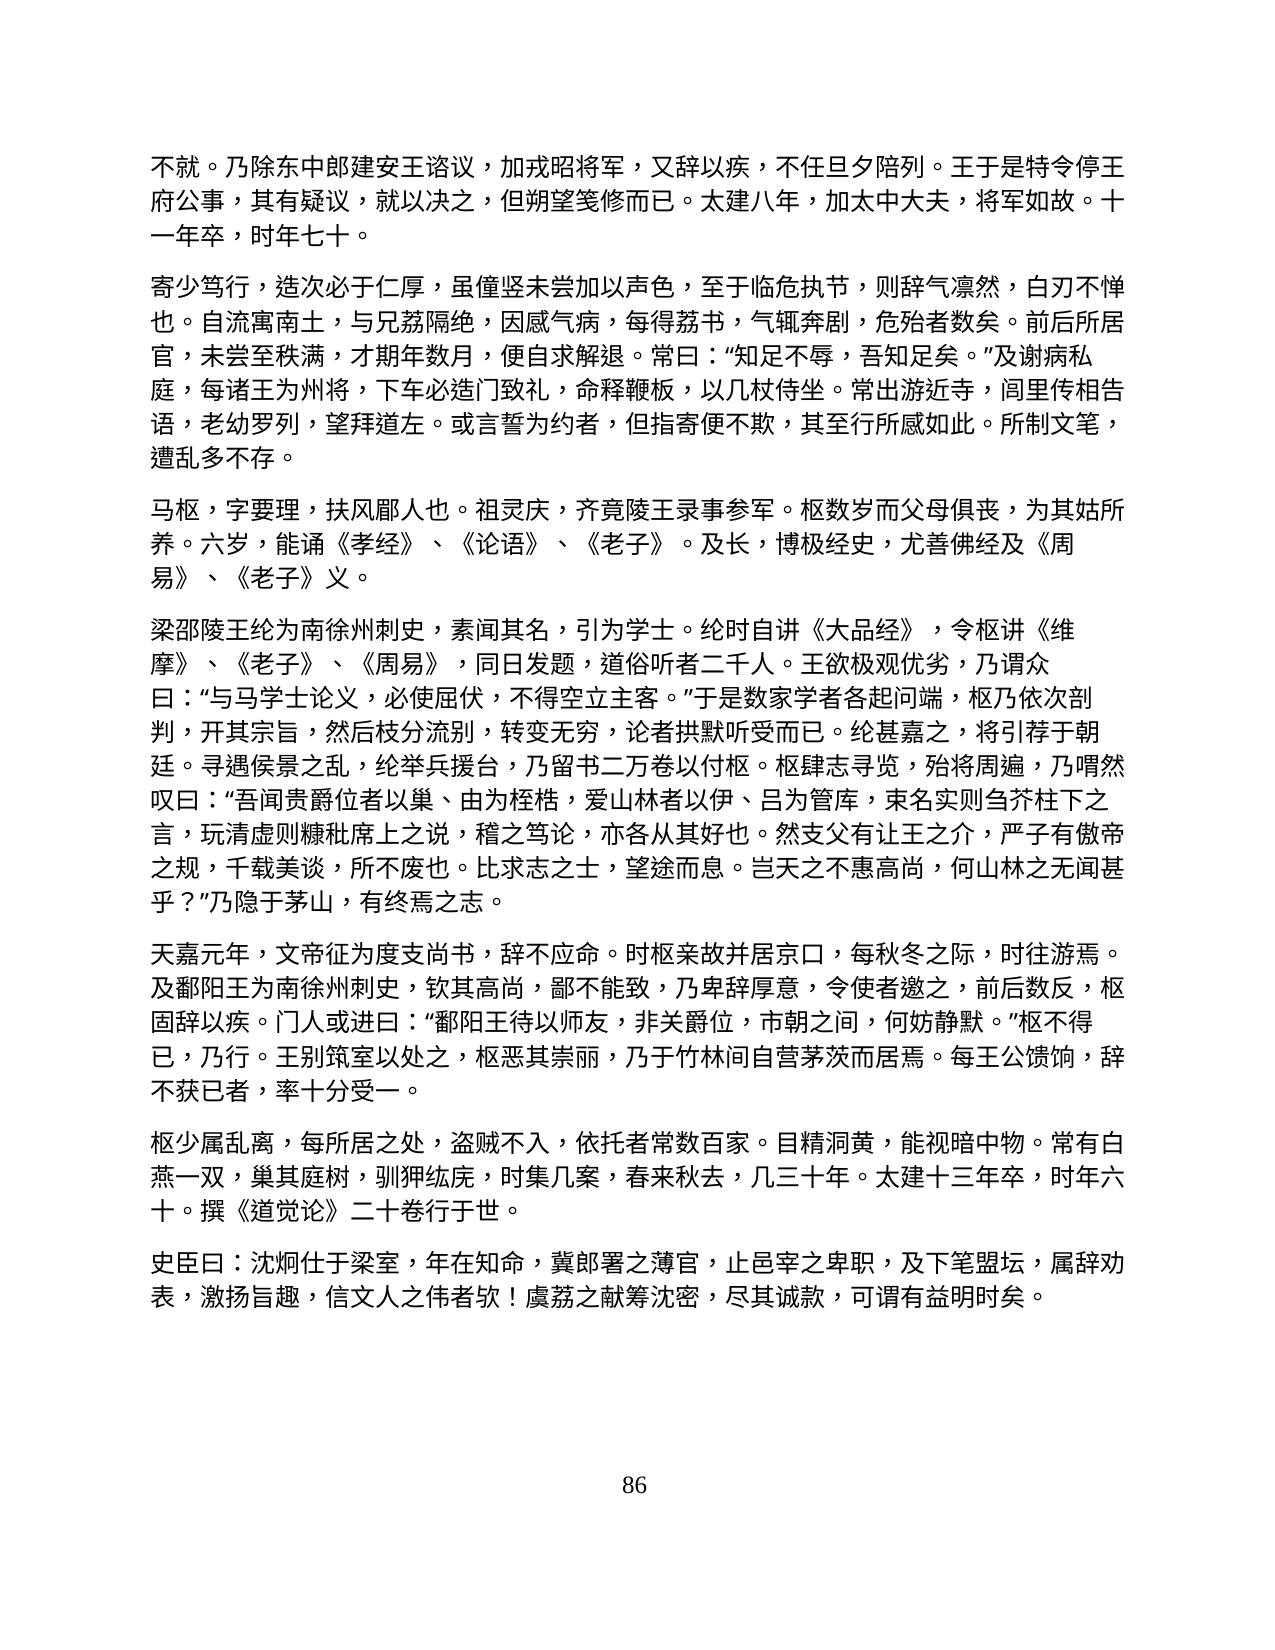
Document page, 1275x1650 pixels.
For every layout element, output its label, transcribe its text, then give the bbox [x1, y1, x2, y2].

text 枢少属乱离，每所居之处，盗贼不入，依托者常数百家。目精洞黄，能视暗中物。常有白燕一双，巢其庭树，驯狎纮庑，时集几案，春来秋去，几三十年。太建十三年卒，时年六十。撰《道觉论》二十卷行于世。 [150, 1125, 1125, 1227]
text 马枢，字要理，扶风郿人也。祖灵庆，齐竟陵王录事参军。枢数岁而父母俱丧，为其姑所养。六岁，能诵《孝经》、《论语》、《老子》。及长，博极经史，尤善佛经及《周易》、《老子》义。 [150, 492, 1125, 594]
text 梁邵陵王纶为南徐州刺史，素闻其名，引为学士。纶时自讲《大品经》，令枢讲《维摩》、《老子》、《周易》，同日发题，道俗听者二千人。王欲极观优劣，乃谓众曰：“与马学士论义，必使屈伏，不得空立主客。”于是数家学者各起问端，枢乃依次剖判，开其宗旨，然后枝分流别，转变无穷，论者拱默听受而已。纶甚嘉之，将引荐于朝廷。寻遇侯景之乱，纶举兵援台，乃留书二万卷以付枢。枢肆志寻览，殆将周遍，乃喟然叹曰：“吾闻贵爵位者以巢、由为桎梏，爱山林者以伊、吕为管库，束名实则刍芥柱下之言，玩清虚则糠秕席上之说，稽之笃论，亦各从其好也。然支父有让王之介，严子有傲帝之规，千载美谈，所不废也。比求志之士，望途而息。岂天之不惠高尚，何山林之无闻甚乎？”乃隐于茅山，有终焉之志。 [150, 612, 1125, 919]
text 史臣曰：沈炯仕于梁室，年在知命，冀郎署之薄官，止邑宰之卑职，及下笔盟坛，属辞劝表，激扬旨趣，信文人之伟者欤！虞荔之献筹沈密，尽其诚款，可谓有益明时矣。 [150, 1245, 1125, 1313]
text 天嘉元年，文帝征为度支尚书，辞不应命。时枢亲故并居京口，每秋冬之际，时往游焉。及鄱阳王为南徐州刺史，钦其高尚，鄙不能致，乃卑辞厚意，令使者邀之，前后数反，枢固辞以疾。门人或进曰：“鄱阳王待以师友，非关爵位，市朝之间，何妨静默。”枢不得已，乃行。王别筑室以处之，枢恶其崇丽，乃于竹林间自营茅茨而居焉。每王公馈饷，辞不获已者，率十分受一。 [150, 937, 1125, 1107]
text 不就。乃除东中郎建安王谘议，加戎昭将军，又辞以疾，不任旦夕陪列。王于是特令停王府公事，其有疑议，就以决之，但朔望笺修而已。太建八年，加太中大夫，将军如故。十一年卒，时年七十。 [150, 150, 1125, 252]
text 寄少笃行，造次必于仁厚，虽僮竖未尝加以声色，至于临危执节，则辞气凛然，白刃不惮也。自流寓南土，与兄荔隔绝，因感气病，每得荔书，气辄奔剧，危殆者数矣。前后所居官，未尝至秩满，才期年数月，便自求解退。常曰：“知足不辱，吾知足矣。”及谢病私庭，每诸王为州将，下车必造门致礼，命释鞭板，以几杖侍坐。常出游近寺，闾里传相告语，老幼罗列，望拜道左。或言誓为约者，但指寄便不欺，其至行所感如此。所制文笔，遭乱多不存。 [150, 270, 1125, 474]
